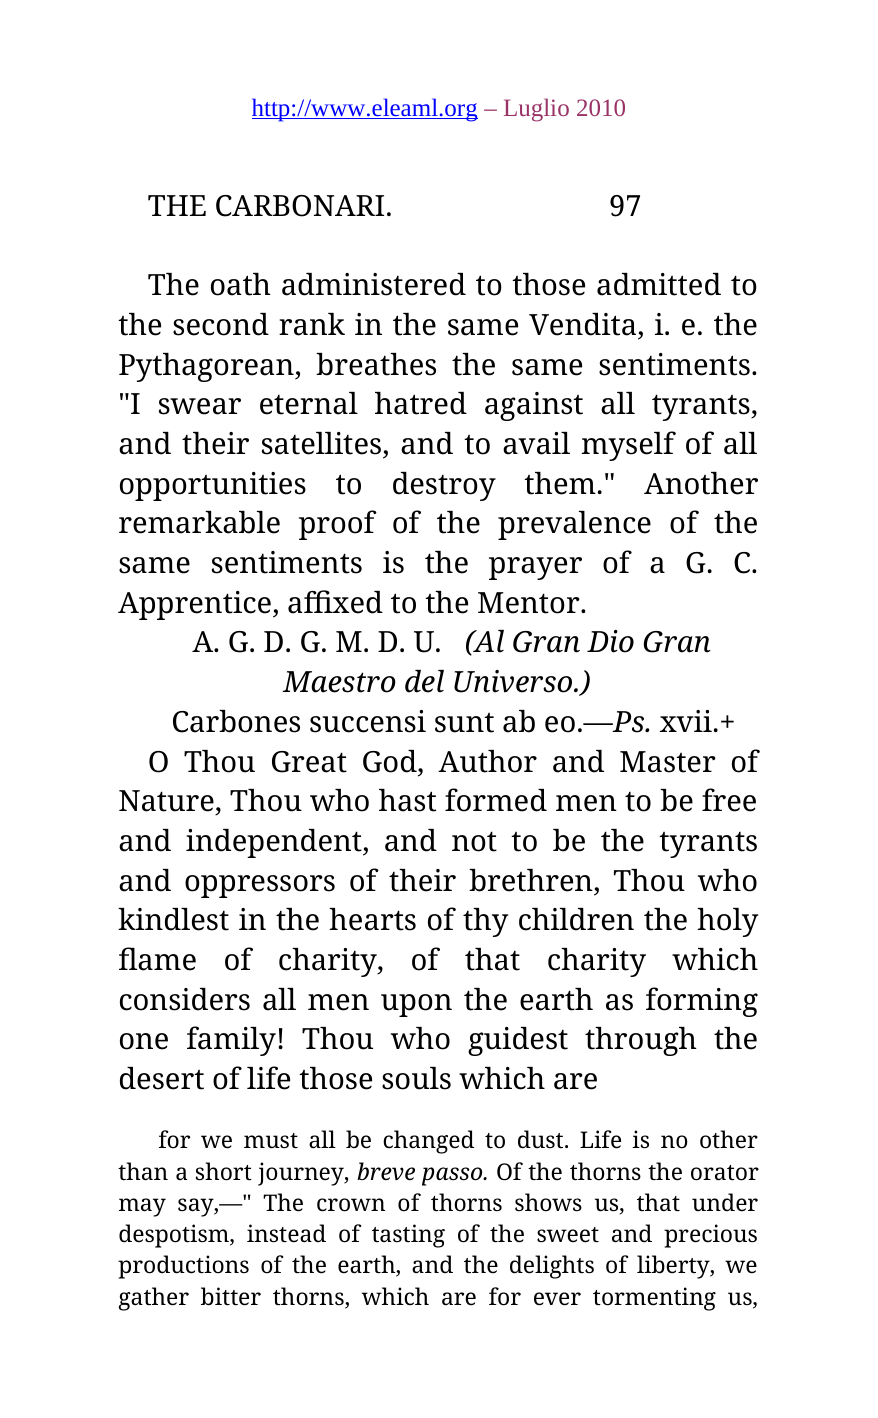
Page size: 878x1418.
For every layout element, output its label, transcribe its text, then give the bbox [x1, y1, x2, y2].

text THE CARBONARI. 97 [118, 185, 759, 225]
text for we must all be changed to dust. Life is no other than a short journey, breve passo. Of the thorns the orator may say,—" The crown of thorns shows us, that under despotism, instead of tasting of the sweet and precious productions of the earth, and the delights of liberty, we gather bitter thorns, which are for ever tormenting us, [118, 1124, 759, 1312]
text Carbones succensi sunt ab eo.—Ps. xvii.+ [118, 701, 759, 741]
text O Thou Great God, Author and Master of Nature, Thou who hast formed men to be free and independent, and not to be the tyrants and oppressors of their brethren, Thou who kindlest in the hearts of thy children the holy flame of charity, of that charity which considers all men upon the earth as forming one family! Thou who guidest through the desert of life those souls which are [118, 741, 759, 1098]
text The oath administered to those admitted to the second rank in the same Vendita, i. e. the Pythagorean, breathes the same sentiments. "I swear eternal hatred against all tyrants, and their satellites, and to avail myself of all opportunities to destroy them." Another remarkable proof of the prevalence of the same sentiments is the prayer of a G. C. Apprentice, affixed to the Mentor. [118, 264, 759, 622]
text A. G. D. G. M. D. U. (Al Gran Dio Gran Maestro del Universo.) [118, 622, 759, 701]
